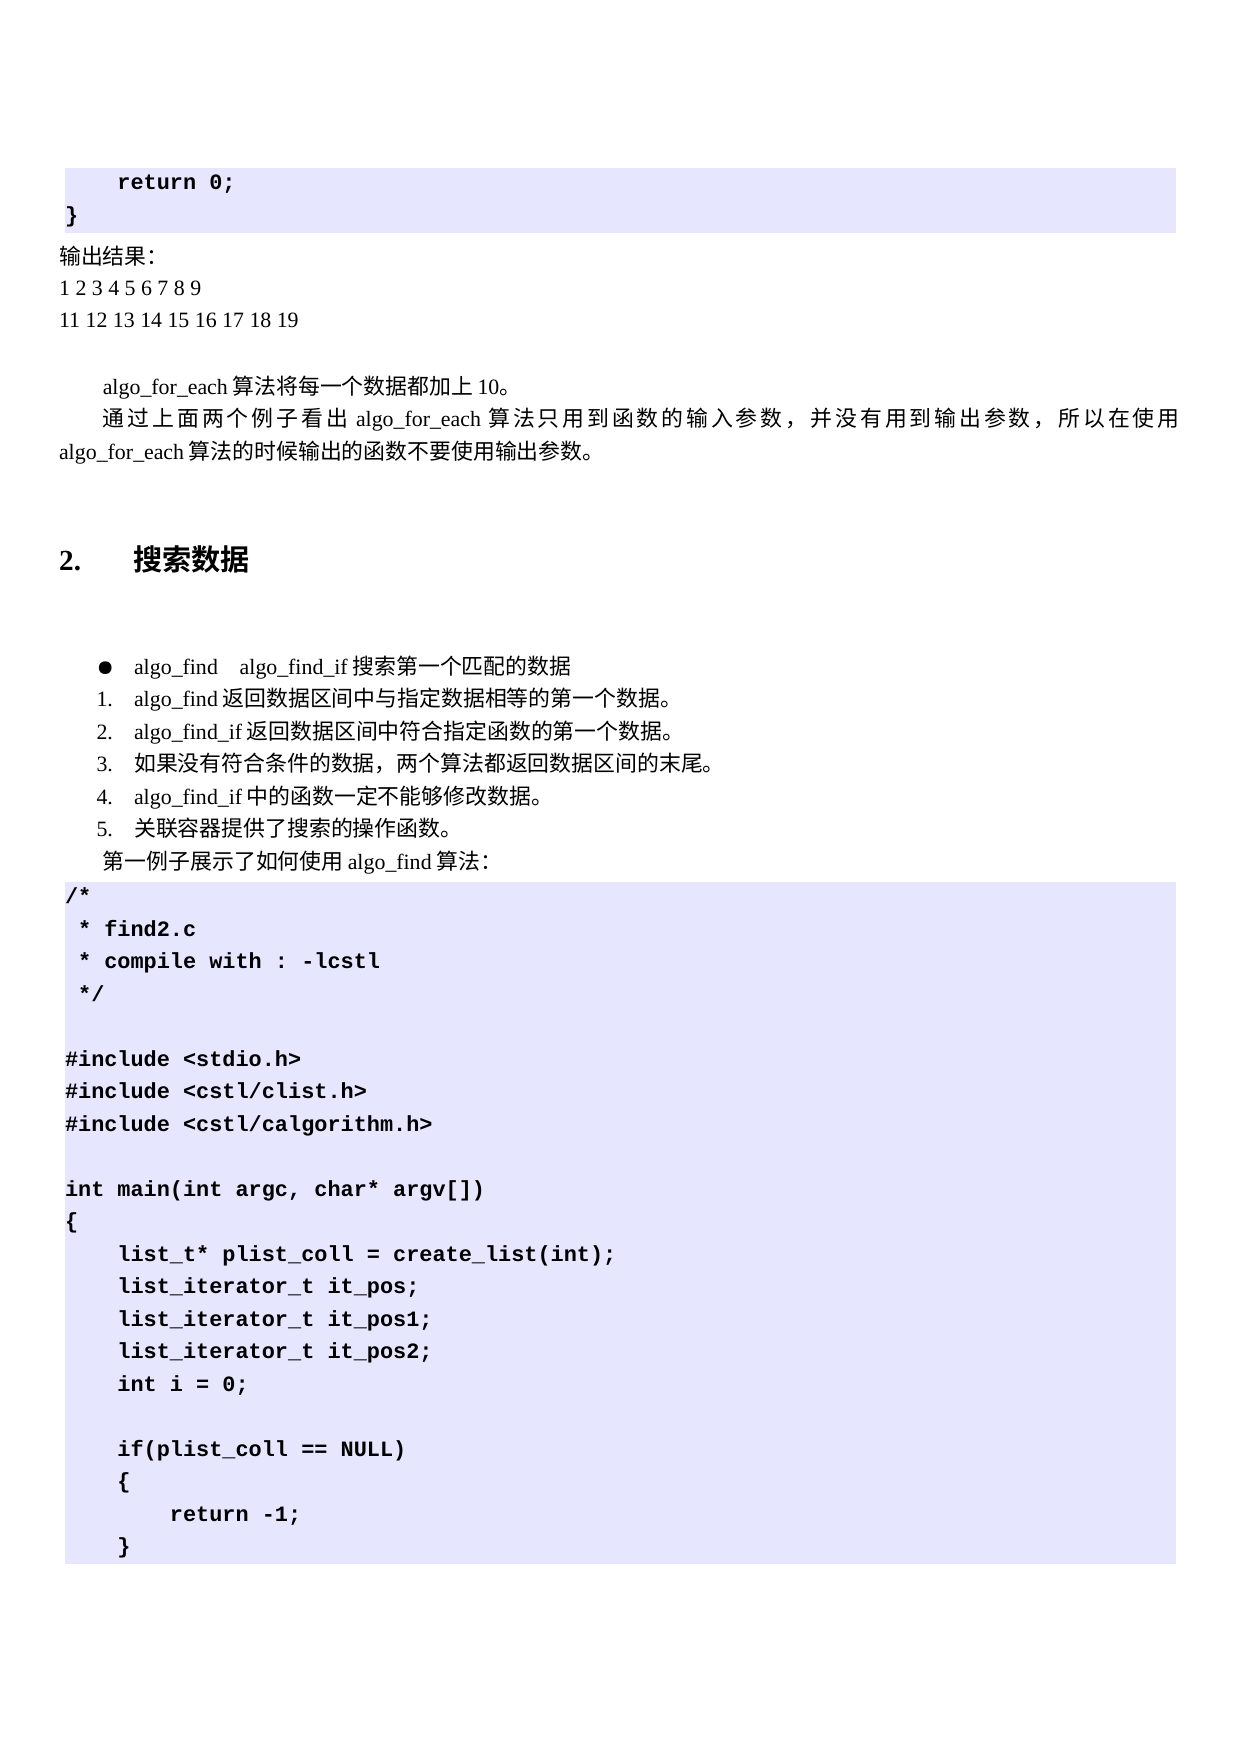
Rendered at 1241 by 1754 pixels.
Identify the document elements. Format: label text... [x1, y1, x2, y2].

text 通过上面两个例子看出algo_for_each算法只用到函数的输入参数，并没有用到输出参数，所以在使用algo_for_each算法的时候输出的函数不要使用输出参数。 [59, 401, 1181, 466]
list algo_find返回数据区间中与指定数据相等的第一个数据。 [96, 681, 1181, 713]
list algo_find_if中的函数一定不能够修改数据。 [96, 778, 1181, 811]
text 11 12 13 14 15 16 17 18 19 [59, 303, 1181, 336]
text 输出结果： [59, 240, 1181, 271]
list algo_find algo_find_if搜索第一个匹配的数据 [96, 648, 1181, 681]
list algo_find_if返回数据区间中符合指定函数的第一个数据。 [96, 713, 1181, 746]
list 关联容器提供了搜索的操作函数。 [96, 811, 1181, 843]
table_header /* * find2.c * compile with : -lcstl */ #include <stdio.h> #include <cstl/clist.h> #include <cstl/calgorithm.h> int main(int argc, char* argv[]) { list_t* plist_coll = create_list(int); list_iterator_t it_pos; list_iterator_t it_pos1; list_iterator_t it_pos2; int i = 0; if(plist_coll == NULL) { return -1; } [60, 877, 1181, 1570]
text 第一例子展示了如何使用algo_find算法： [59, 843, 1181, 876]
text algo_for_each算法将每一个数据都加上10。 [59, 368, 1181, 401]
table_header return 0; } [60, 163, 1181, 238]
list 如果没有符合条件的数据，两个算法都返回数据区间的末尾。 [96, 746, 1181, 778]
subtitle 搜索数据 [59, 526, 1181, 591]
text 1 2 3 4 5 6 7 8 9 [59, 271, 1181, 303]
